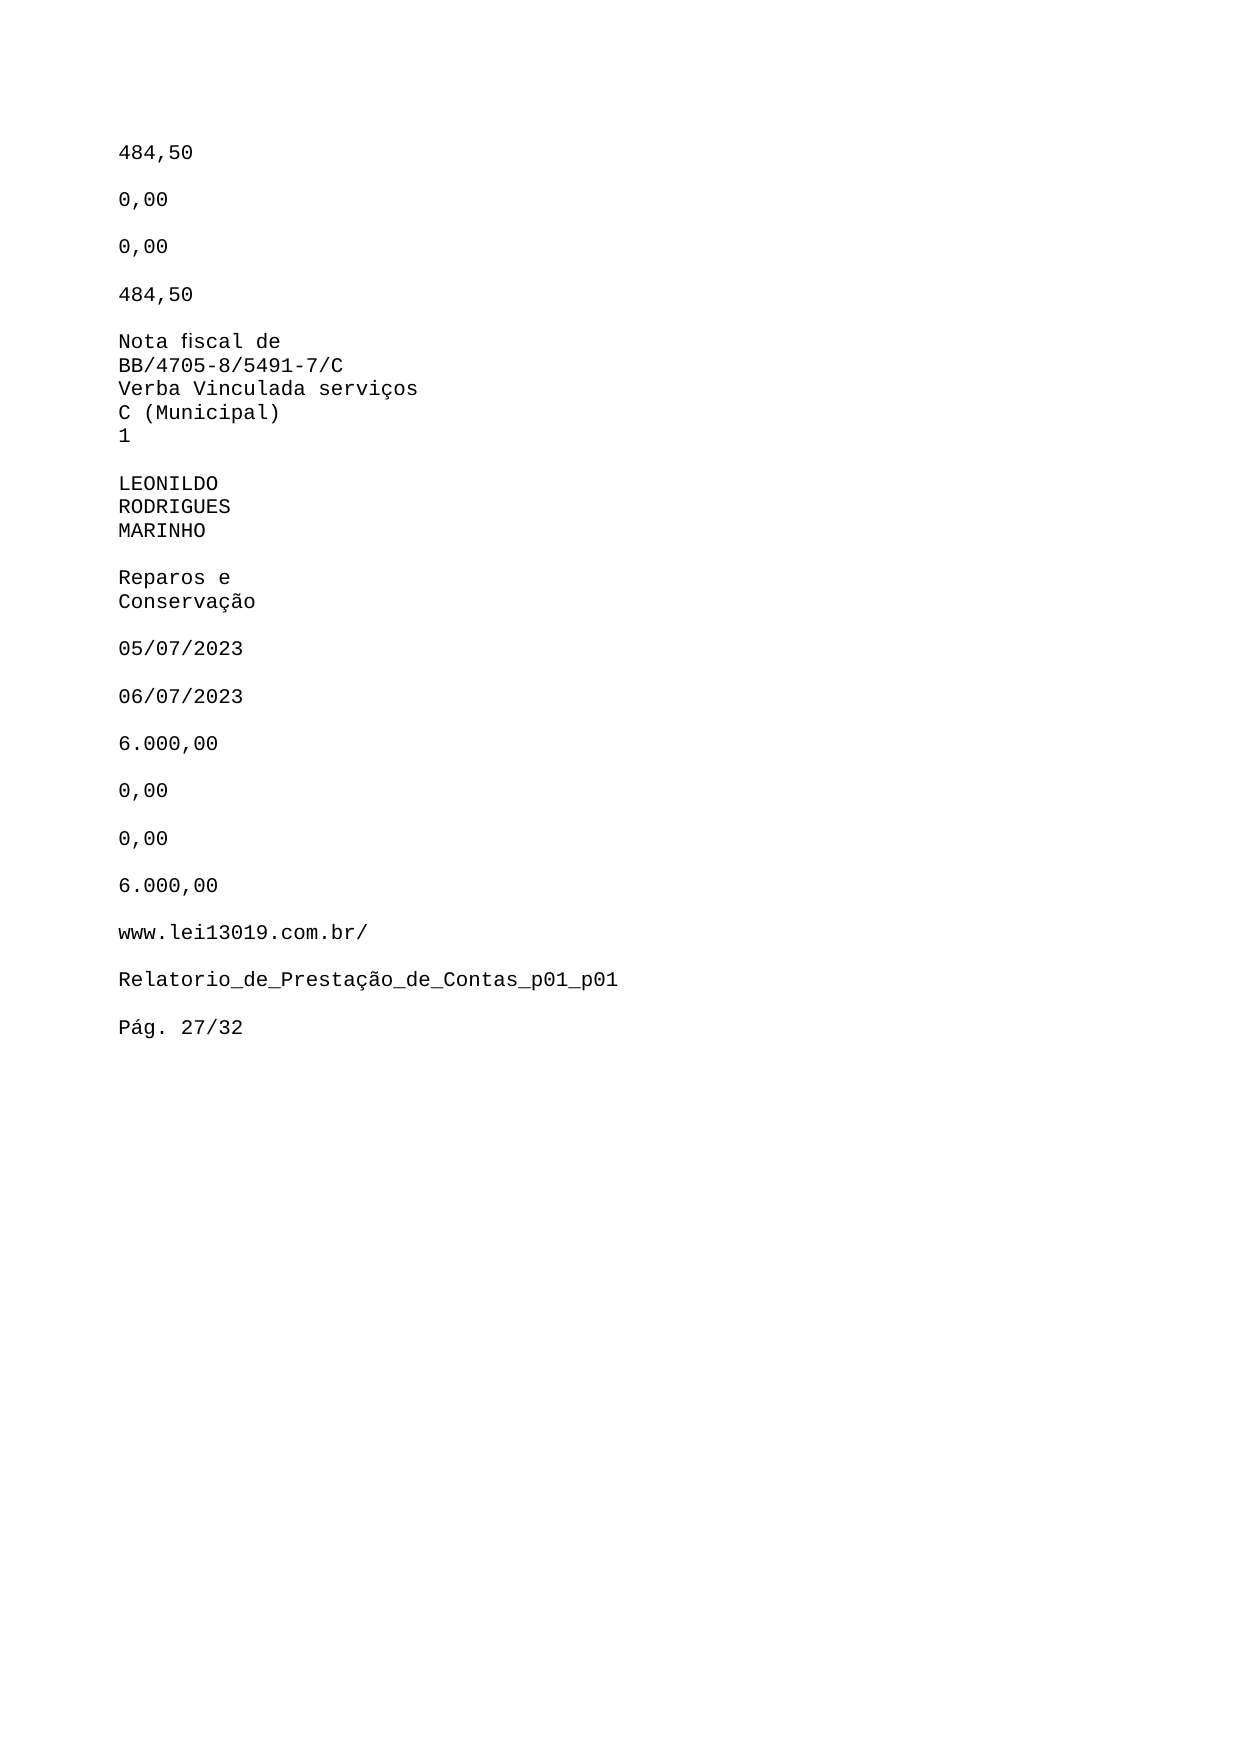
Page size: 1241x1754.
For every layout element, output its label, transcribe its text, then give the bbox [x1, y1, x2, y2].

text 0,00 [118, 780, 1122, 804]
text 484,50 [118, 284, 1122, 307]
text Reparos e [118, 567, 1122, 591]
text Nota ﬁscal de [118, 331, 1122, 354]
text 0,00 [118, 189, 1122, 213]
text 06/07/2023 [118, 686, 1122, 709]
text 6.000,00 [118, 875, 1122, 898]
text 1 [118, 426, 1122, 449]
text MARINHO [118, 520, 1122, 544]
text 6.000,00 [118, 733, 1122, 757]
text BB/4705-8/5491-7/C [118, 354, 1122, 378]
text RODRIGUES [118, 496, 1122, 520]
text Relatorio_de_Prestação_de_Contas_p01_p01 [118, 969, 1122, 993]
text www.lei13019.com.br/ [118, 922, 1122, 946]
text Pág. 27/32 [118, 1017, 1122, 1040]
text 0,00 [118, 827, 1122, 851]
text 484,50 [118, 142, 1122, 165]
text LEONILDO [118, 473, 1122, 496]
text C (Municipal) [118, 402, 1122, 426]
text Verba Vinculada serviços [118, 378, 1122, 402]
text Conservação [118, 591, 1122, 615]
text 05/07/2023 [118, 638, 1122, 662]
text 0,00 [118, 236, 1122, 260]
